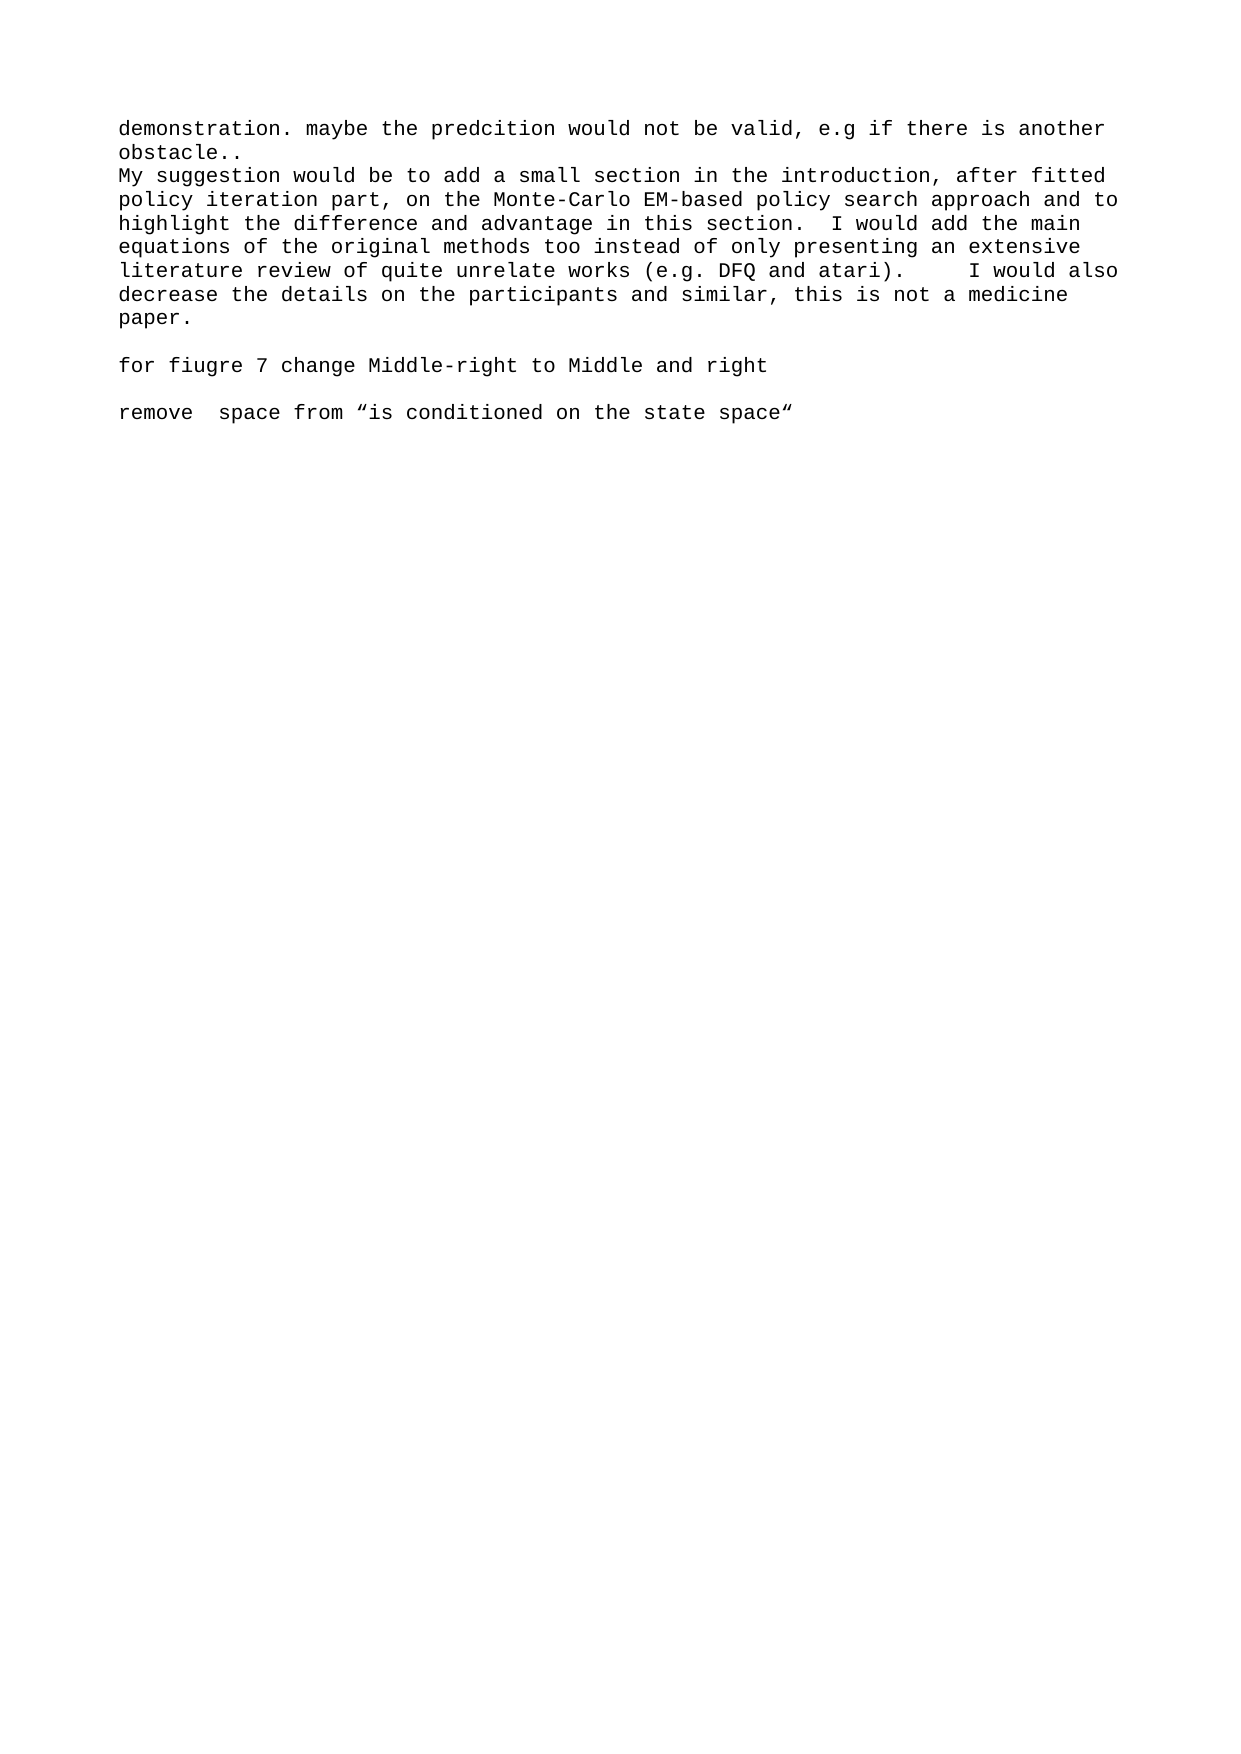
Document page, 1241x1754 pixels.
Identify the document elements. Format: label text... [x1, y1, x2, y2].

text demonstration. maybe the predcition would not be valid, e.g if there is another obstacle.. [118, 118, 1122, 165]
text My suggestion would be to add a small section in the introduction, after fitted policy iteration part, on the Monte-Carlo EM-based policy search approach and to highlight the difference and advantage in this section. I would add the main equations of the original methods too instead of only presenting an extensive literature review of quite unrelate works (e.g. DFQ and atari). I would also decrease the details on the participants and similar, this is not a medicine paper. [118, 165, 1122, 331]
text remove space from “is conditioned on the state space“ [118, 402, 1122, 426]
text for fiugre 7 change Middle-right to Middle and right [118, 354, 1122, 378]
